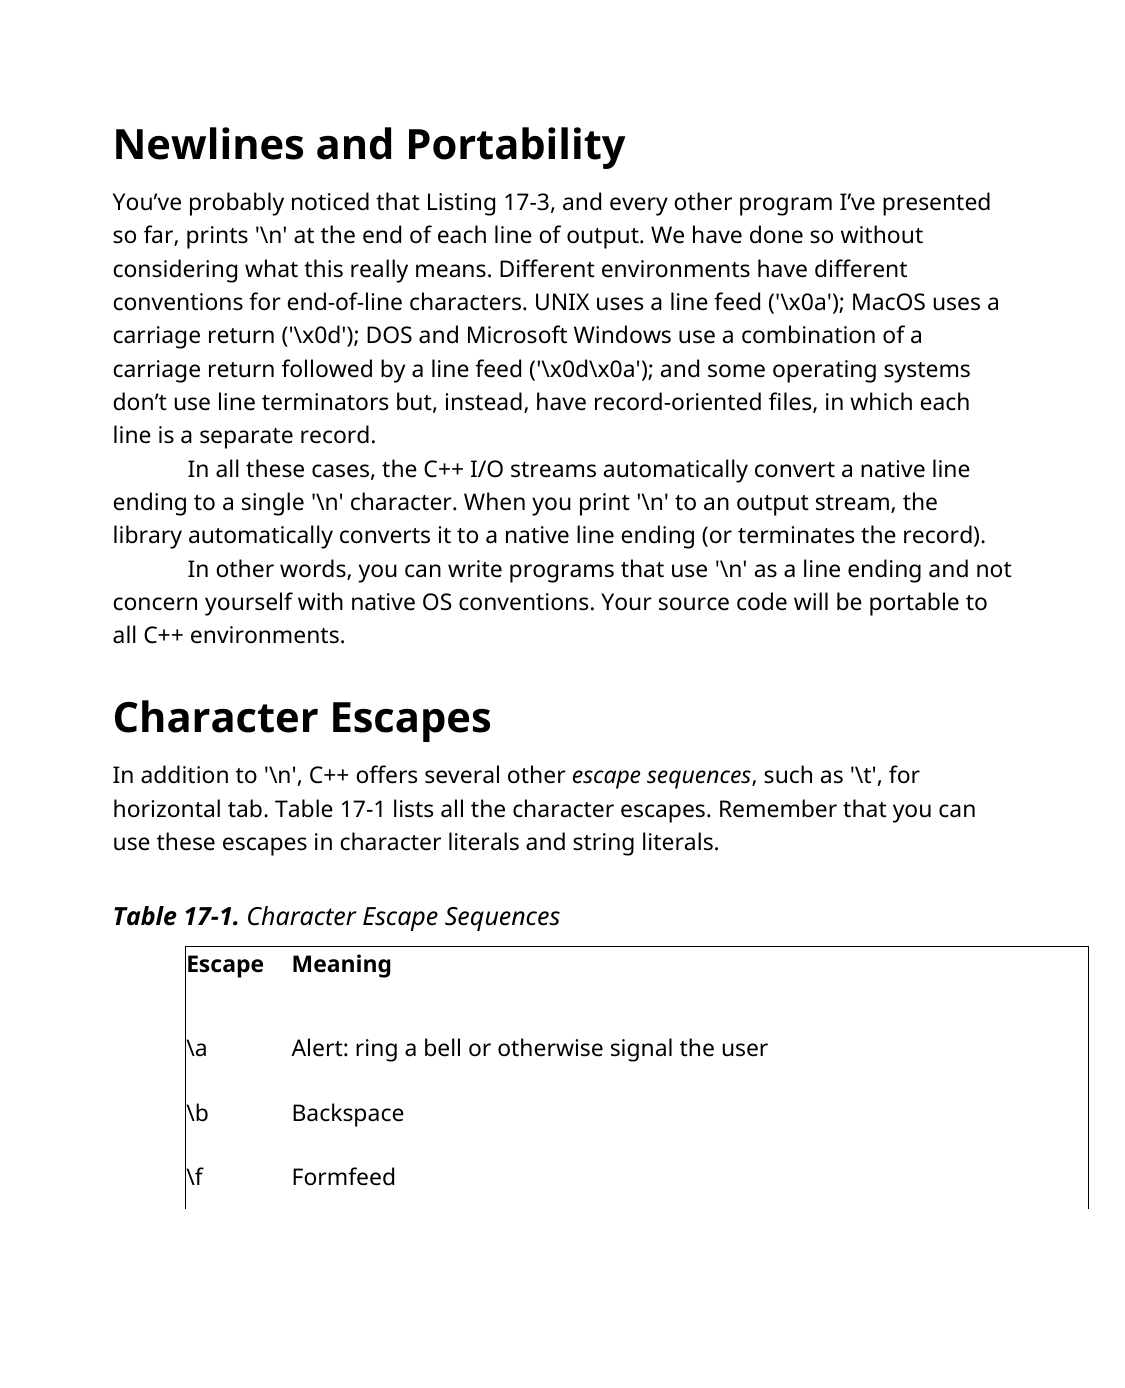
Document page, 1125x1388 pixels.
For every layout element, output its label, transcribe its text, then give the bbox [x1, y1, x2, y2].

text Table 17-1. Character Escape Sequences [112, 899, 1012, 933]
table_header Meaning [291, 947, 1088, 1015]
text In addition to '\n', C++ offers several other escape sequences, such as '\t', for horizontal tab. Table 17-1 lists all the character escapes. Remember that you can use these escapes in character literals and string literals. [112, 757, 1012, 857]
table_cell Alert: ring a bell or otherwise signal the user [291, 1015, 1088, 1080]
table_header Escape [186, 947, 291, 1015]
text In all these cases, the C++ I/O streams automatically convert a native line ending to a single '\n' character. When you print '\n' to an output stream, the library automatically converts it to a native line ending (or terminates the record). [112, 451, 1012, 551]
table_cell \f [186, 1145, 291, 1209]
subtitle Character Escapes [112, 688, 1012, 745]
text You’ve probably noticed that Listing 17-3, and every other program I’ve presented so far, prints '\n' at the end of each line of output. We have done so without considering what this really means. Different environments have different conventions for end-of-line characters. UNIX uses a line feed ('\x0a'); MacOS uses a carriage return ('\x0d'); DOS and Microsoft Windows use a combination of a carriage return followed by a line feed ('\x0d\x0a'); and some operating systems don’t use line terminators but, instead, have record-oriented files, in which each line is a separate record. [112, 184, 1012, 451]
table_cell Backspace [291, 1080, 1088, 1144]
table_cell \b [186, 1080, 291, 1144]
table_cell \a [186, 1015, 291, 1080]
table_cell Formfeed [291, 1145, 1088, 1209]
subtitle Newlines and Portability [112, 115, 1012, 171]
text In other words, you can write programs that use '\n' as a line ending and not concern yourself with native OS conventions. Your source code will be portable to all C++ environments. [112, 551, 1012, 651]
